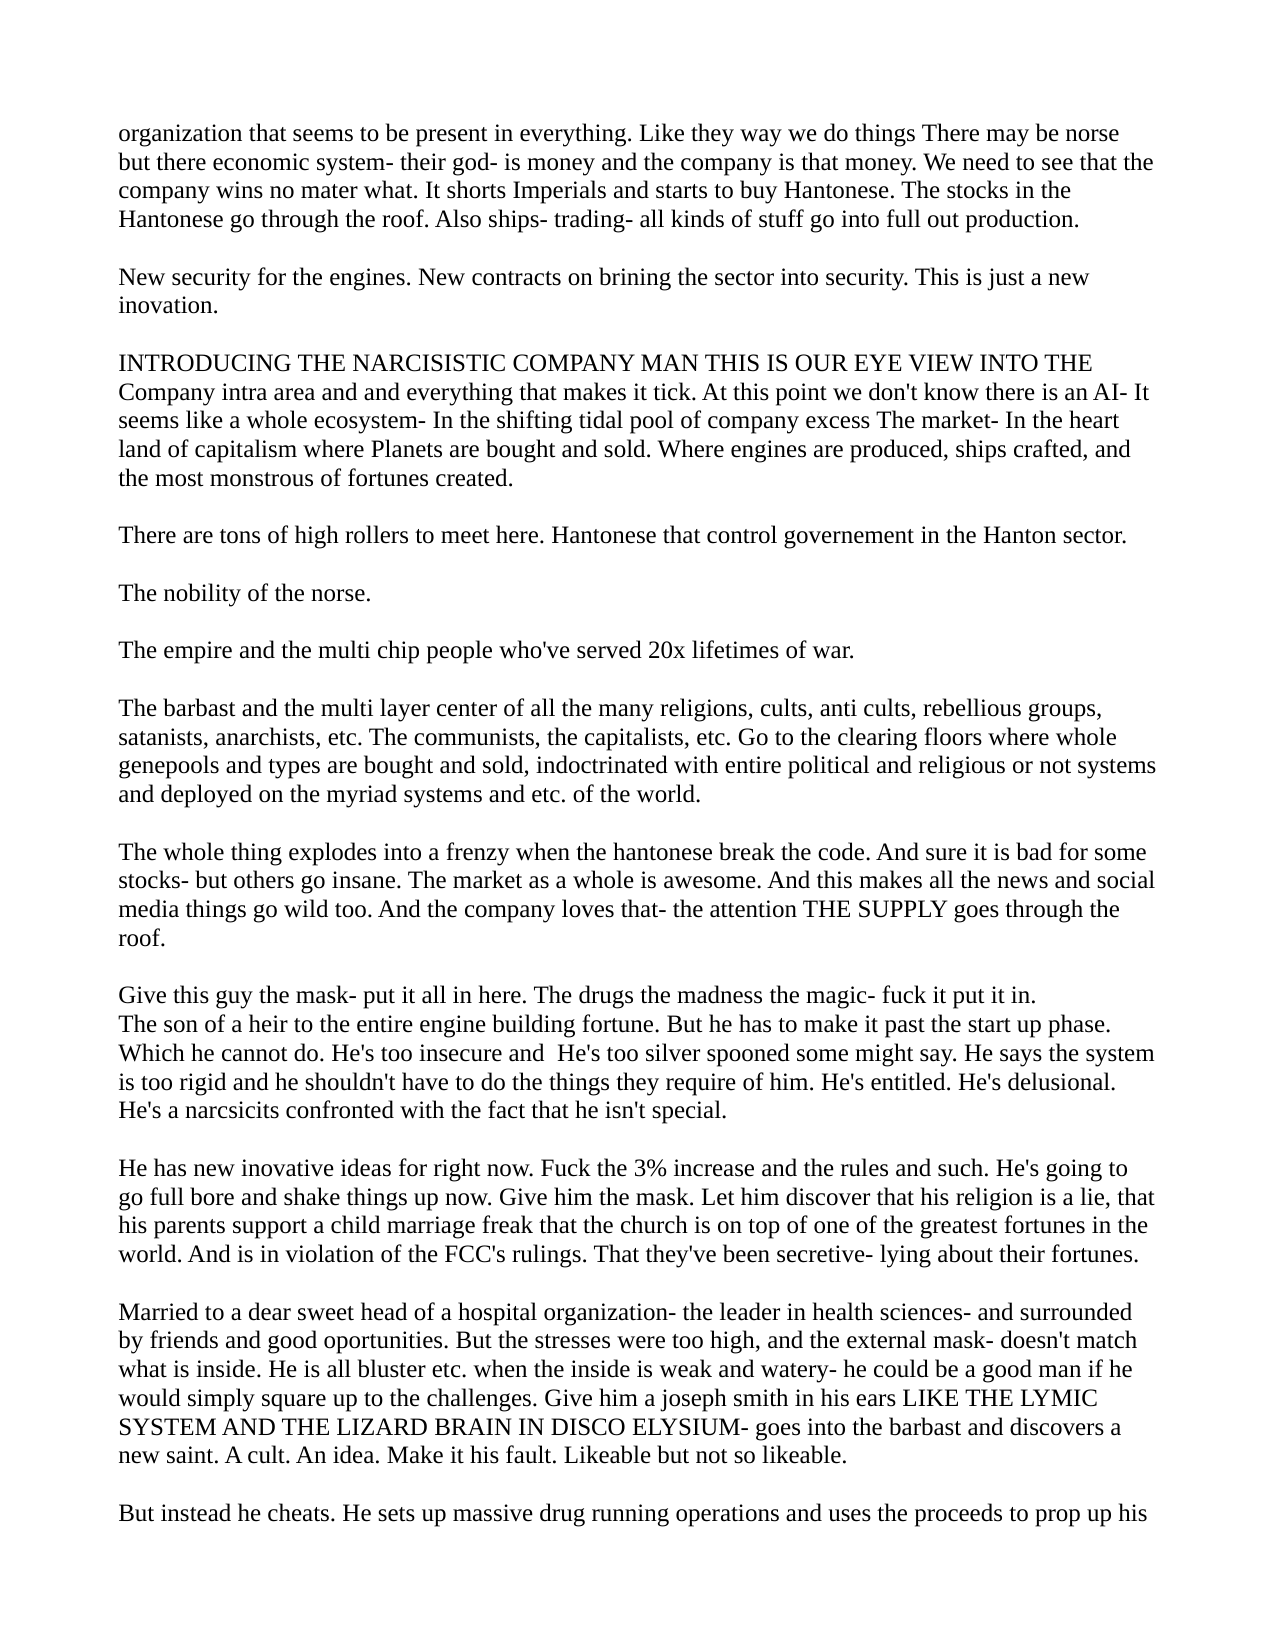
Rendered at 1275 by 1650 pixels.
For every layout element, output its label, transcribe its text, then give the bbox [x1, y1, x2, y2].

text organization that seems to be present in everything. Like they way we do things There may be norse but there economic system- their god- is money and the company is that money. We need to see that the company wins no mater what. It shorts Imperials and starts to buy Hantonese. The stocks in the Hantonese go through the roof. Also ships- trading- all kinds of stuff go into full out production. New security for the engines. New contracts on brining the sector into security. This is just a new inovation. INTRODUCING THE NARCISISTIC COMPANY MAN THIS IS OUR EYE VIEW INTO THE Company intra area and and everything that makes it tick. At this point we don't know there is an AI- It seems like a whole ecosystem- In the shifting tidal pool of company excess The market- In the heart land of capitalism where Planets are bought and sold. Where engines are produced, ships crafted, and the most monstrous of fortunes created. There are tons of high rollers to meet here. Hantonese that control governement in the Hanton sector. The nobility of the norse. The empire and the multi chip people who've served 20x lifetimes of war. The barbast and the multi layer center of all the many religions, cults, anti cults, rebellious groups, satanists, anarchists, etc. The communists, the capitalists, etc. Go to the clearing floors where whole genepools and types are bought and sold, indoctrinated with entire political and religious or not systems and deployed on the myriad systems and etc. of the world. The whole thing explodes into a frenzy when the hantonese break the code. And sure it is bad for some stocks- but others go insane. The market as a whole is awesome. And this makes all the news and social media things go wild too. And the company loves that- the attention THE SUPPLY goes through the roof. Give this guy the mask- put it all in here. The drugs the madness the magic- fuck it put it in. The son of a heir to the entire engine building fortune. But he has to make it past the start up phase. Which he cannot do. He's too insecure and He's too silver spooned some might say. He says the system is too rigid and he shouldn't have to do the things they require of him. He's entitled. He's delusional. He's a narcsicits confronted with the fact that he isn't special. He has new inovative ideas for right now. Fuck the 3% increase and the rules and such. He's going to go full bore and shake things up now. Give him the mask. Let him discover that his religion is a lie, that his parents support a child marriage freak that the church is on top of one of the greatest fortunes in the world. And is in violation of the FCC's rulings. That they've been secretive- lying about their fortunes. Married to a dear sweet head of a hospital organization- the leader in health sciences- and surrounded by friends and good oportunities. But the stresses were too high, and the external mask- doesn't match what is inside. He is all bluster etc. when the inside is weak and watery- he could be a good man if he would simply square up to the challenges. Give him a joseph smith in his ears LIKE THE LYMIC SYSTEM AND THE LIZARD BRAIN IN DISCO ELYSIUM- goes into the barbast and discovers a new saint. A cult. An idea. Make it his fault. Likeable but not so likeable. But instead he cheats. He sets up massive drug running operations and uses the proceeds to prop up his [118, 118, 1157, 1527]
